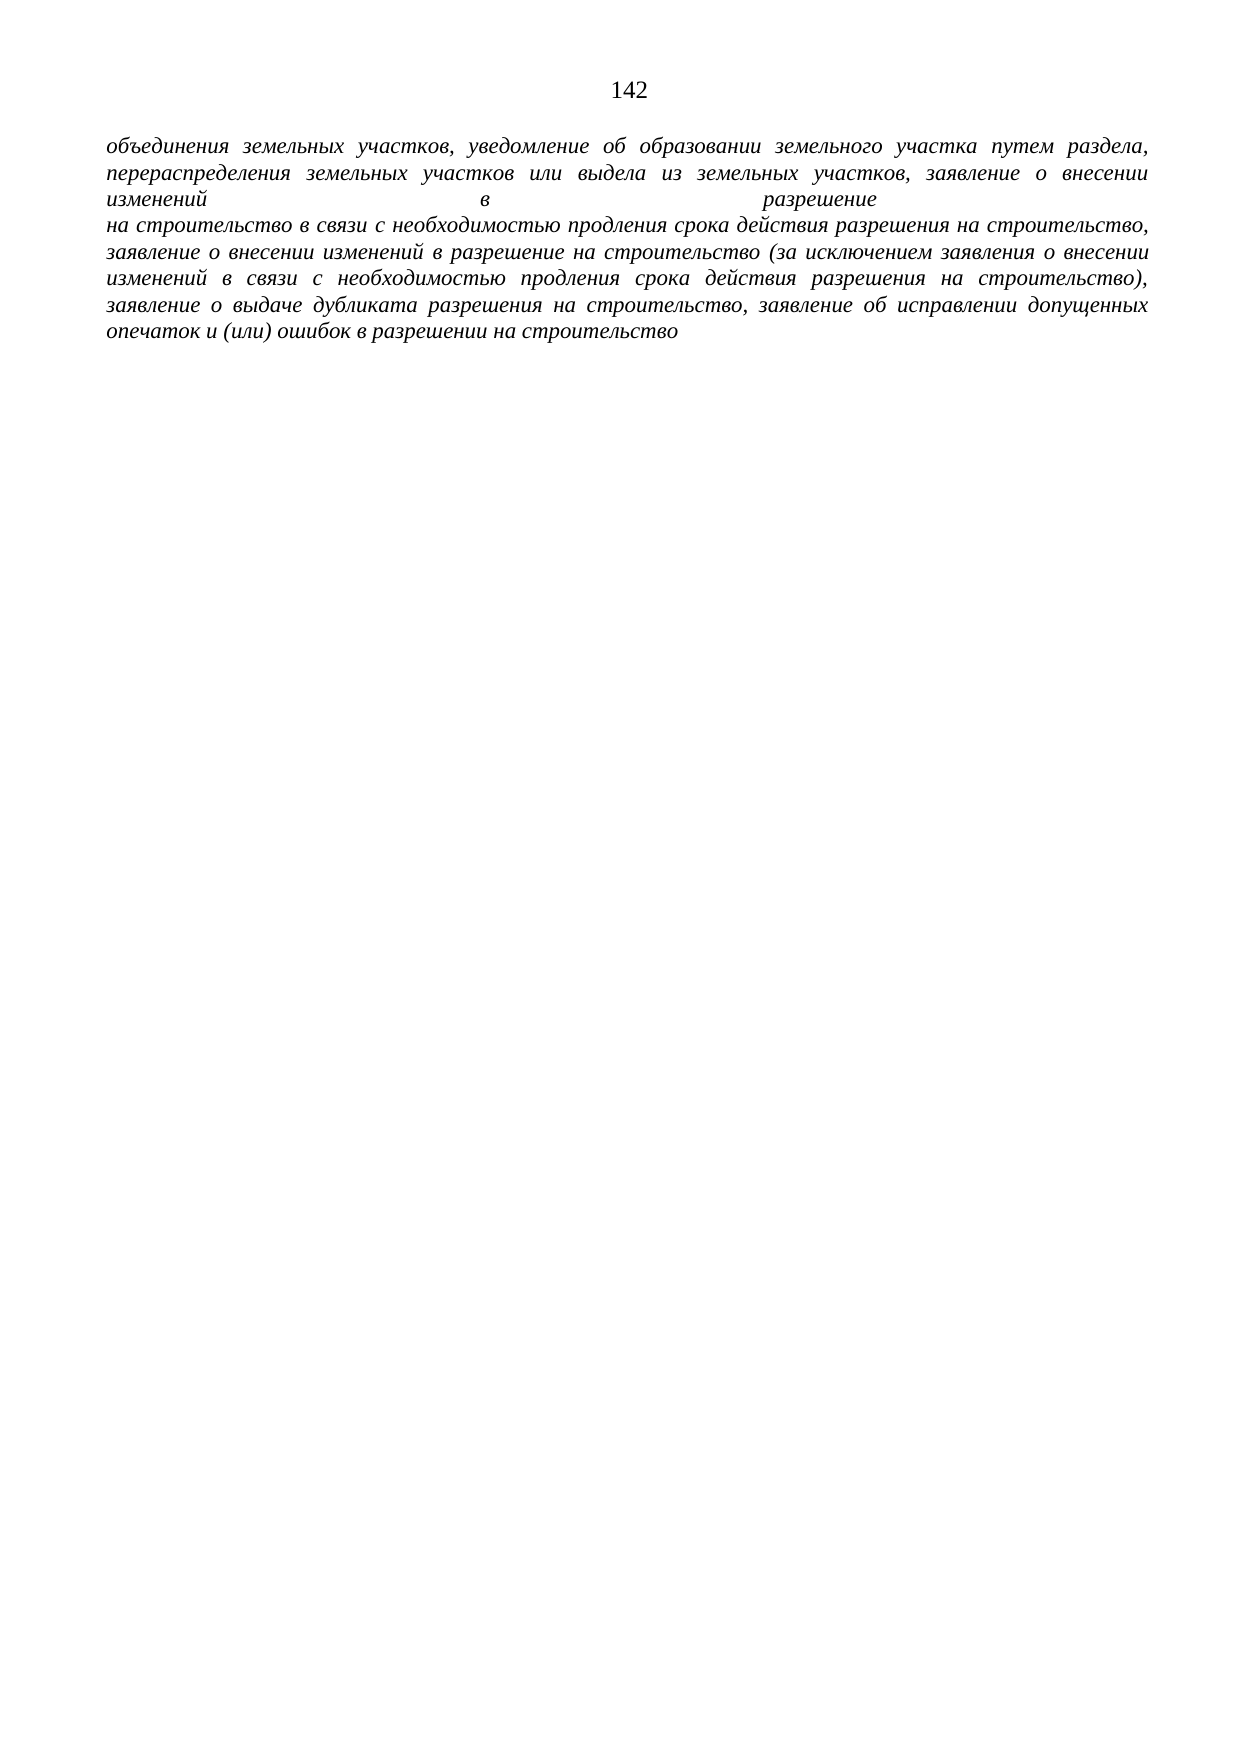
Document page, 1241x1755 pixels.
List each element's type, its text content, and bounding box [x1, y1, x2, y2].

text объединения земельных участков, уведомление об образовании земельного участка путем раздела, перераспределения земельных участков или выдела из земельных участков, заявление о внесении изменений в разрешение на строительство в связи с необходимостью продления срока действия разрешения на строительство, заявление о внесении изменений в разрешение на строительство (за исключением заявления о внесении изменений в связи с необходимостью продления срока действия разрешения на строительство), заявление о выдаче дубликата разрешения на строительство, заявление об исправлении допущенных опечаток и (или) ошибок в разрешении на строительство [106, 132, 1152, 343]
